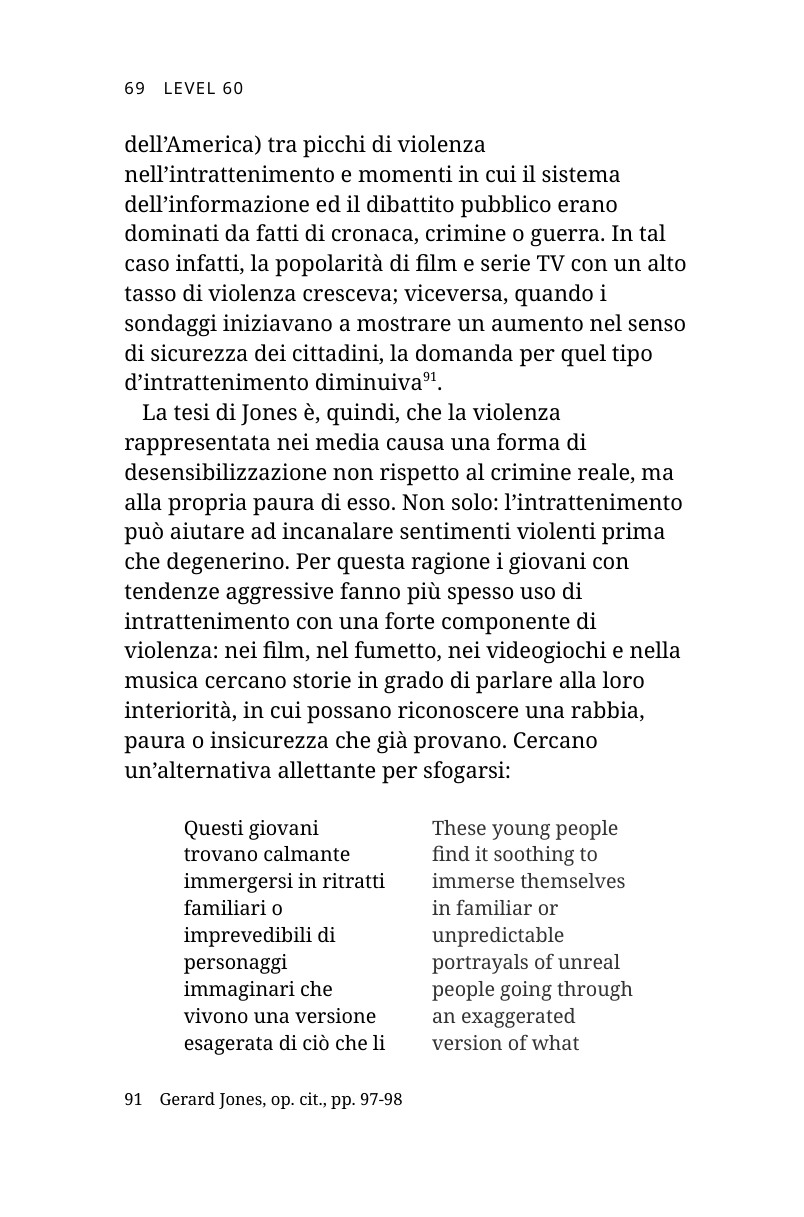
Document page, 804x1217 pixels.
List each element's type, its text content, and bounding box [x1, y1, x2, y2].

table_header Questi giovani trovano calmante immergersi in ritratti familiari o imprevedibili di personaggi immaginari che vivono una versione esagerata di ciò che li [178, 784, 414, 1062]
text La tesi di Jones è, quindi, che la violenza rappresentata nei media causa una forma di desensibilizzazione non rispetto al crimine reale, ma alla propria paura di esso. Non solo: l’intrattenimento può aiutare ad incanalare sentimenti violenti prima che degenerino. Per questa ragione i giovani con tendenze aggressive fanno più spesso uso di intrattenimento con una forte componente di violenza: nei film, nel fumetto, nei videogiochi e nella musica cercano storie in grado di parlare alla loro interiorità, in cui possano riconoscere una rabbia, paura o insicurezza che già provano. Cercano un’alternativa allettante per sfogarsi: [124, 397, 697, 784]
text Gerard Jones, op. cit., pp. 97-98 [124, 1088, 697, 1110]
table_header These young people find it soothing to immerse themselves in familiar or unpredictable portrayals of unreal people going through an exaggerated version of what [414, 784, 643, 1062]
text dell’America) tra picchi di violenza nell’intrattenimento e momenti in cui il sistema dell’informazione ed il dibattito pubblico erano dominati da fatti di cronaca, crimine o guerra. In tal caso infatti, la popolarità di film e serie TV con un alto tasso di violenza cresceva; viceversa, quando i sondaggi iniziavano a mostrare un aumento nel senso di sicurezza dei cittadini, la domanda per quel tipo d’intrattenimento diminuiva. [124, 129, 697, 397]
